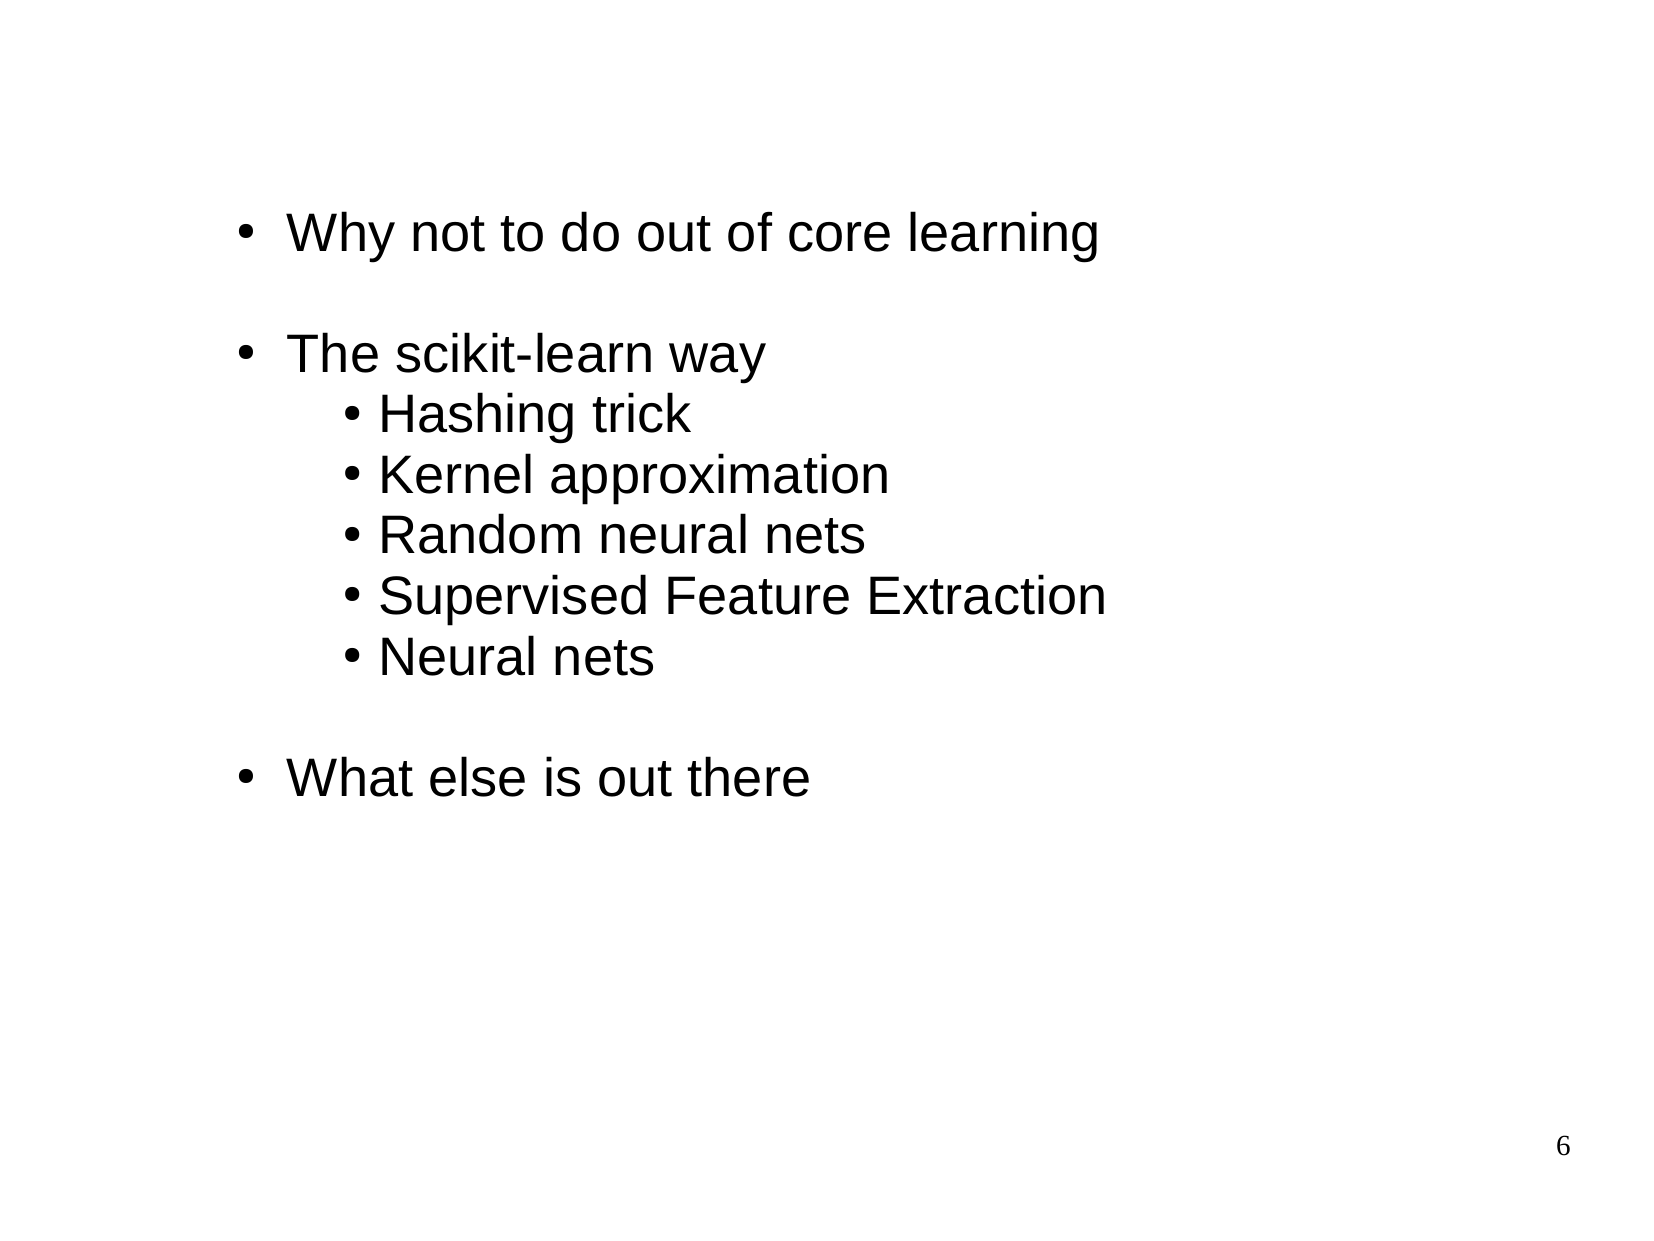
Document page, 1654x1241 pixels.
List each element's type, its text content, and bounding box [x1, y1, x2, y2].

text_box Why not to do out of core learning The scikit-learn way Hashing trick Kernel approximation Random neural nets Supervised Feature Extraction Neural nets What else is out there [221, 195, 1456, 946]
